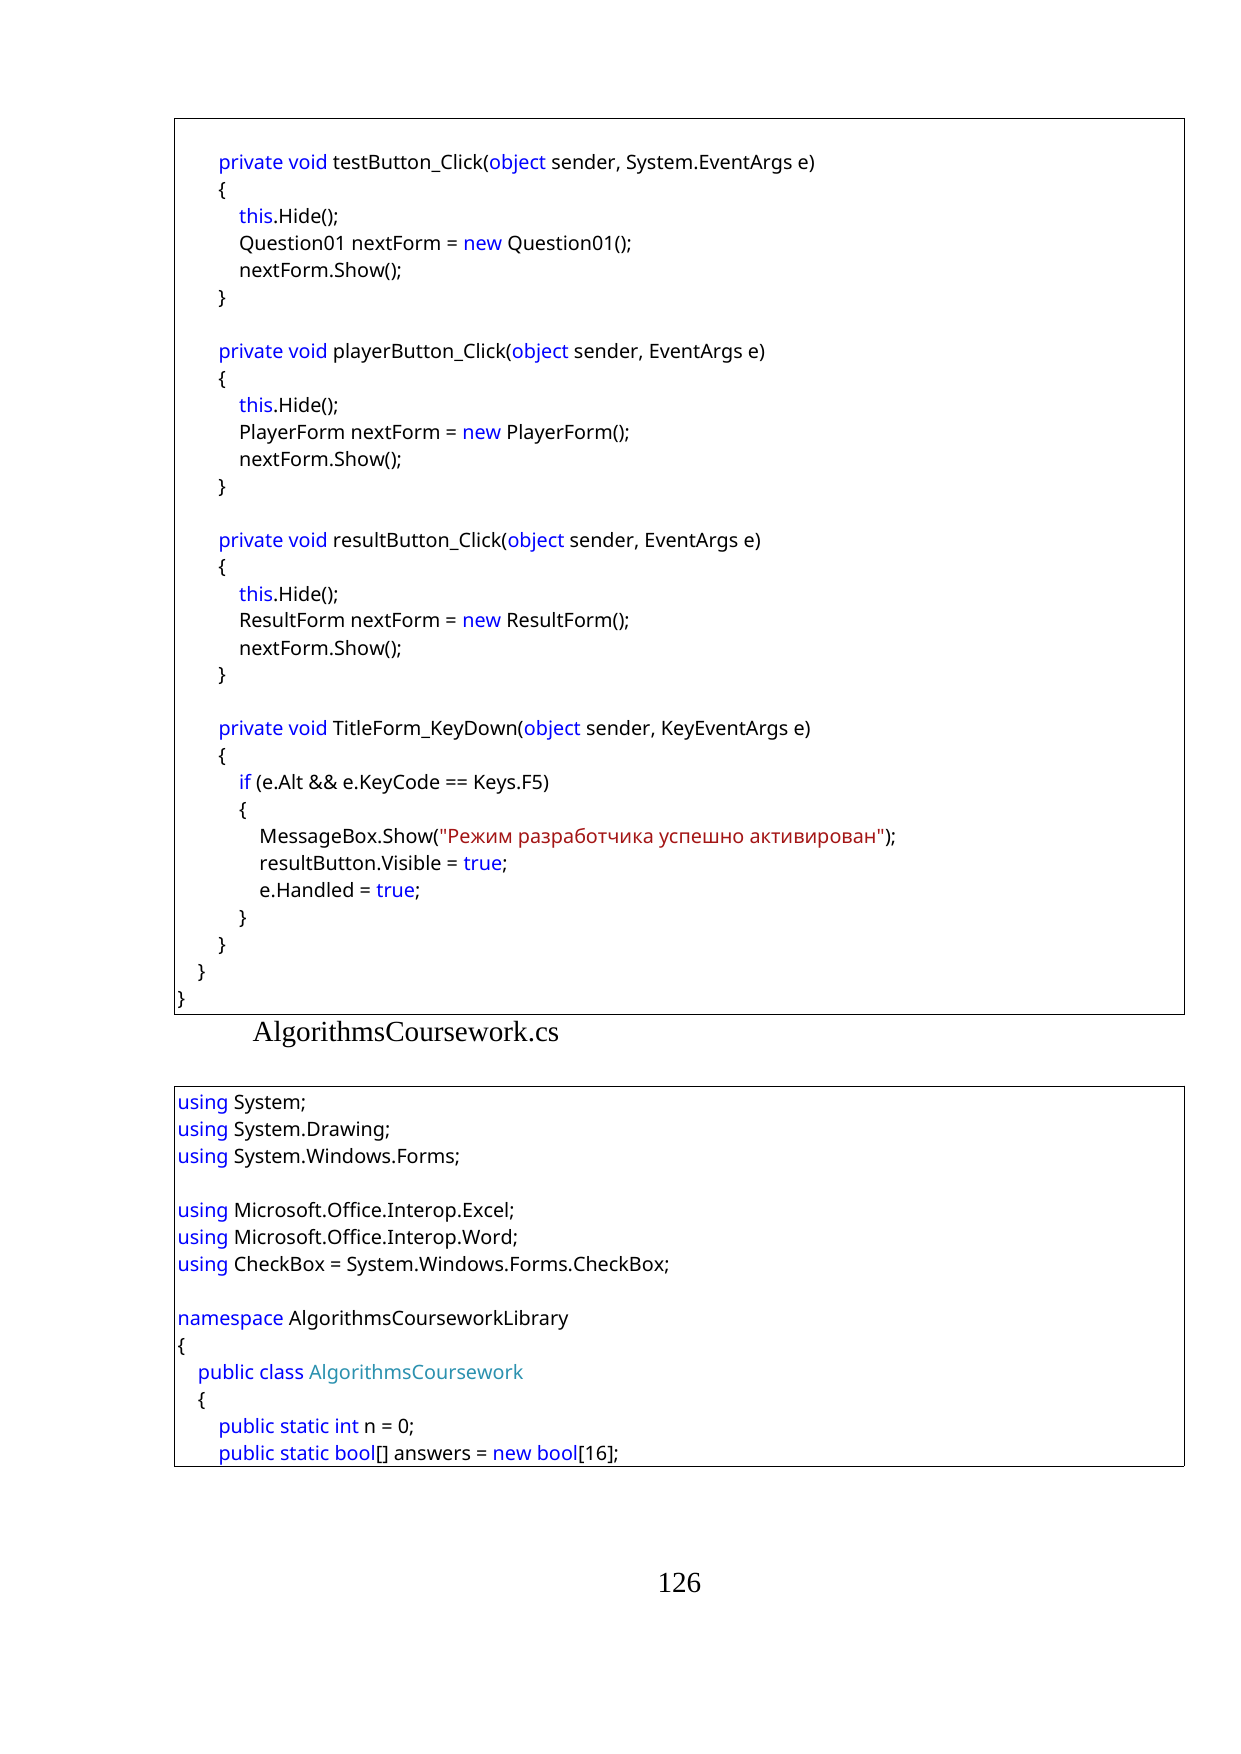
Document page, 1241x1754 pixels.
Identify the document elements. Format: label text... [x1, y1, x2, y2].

text private void resultButton_Click(object sender, EventArgs e) [177, 526, 1181, 553]
text using Microsoft.Office.Interop.Word; [177, 1223, 1181, 1251]
text { [177, 742, 1181, 769]
text if (e.Alt && e.KeyCode == Keys.F5) [177, 769, 1181, 796]
text { [177, 553, 1181, 580]
text resultButton.Visible = true; [177, 849, 1181, 877]
text { [177, 1331, 1181, 1358]
text } [177, 903, 1181, 931]
text private void playerButton_Click(object sender, EventArgs e) [177, 337, 1181, 364]
text } [177, 957, 1181, 981]
text using System.Drawing; [177, 1116, 1181, 1143]
text { [177, 175, 1181, 202]
text PlayerForm nextForm = new PlayerForm(); [177, 418, 1181, 445]
text using CheckBox = System.Windows.Forms.CheckBox; [177, 1251, 1181, 1277]
text private void TitleForm_KeyDown(object sender, KeyEventArgs e) [177, 715, 1181, 742]
text this.Hide(); [177, 202, 1181, 229]
text namespace AlgorithmsCourseworkLibrary [177, 1304, 1181, 1331]
text public static bool[] answers = new bool[16]; [177, 1439, 1181, 1466]
text { [177, 364, 1181, 391]
text AlgorithmsCoursework.cs [177, 1015, 1181, 1048]
text using System; [175, 1087, 1184, 1116]
text nextForm.Show(); [177, 256, 1181, 283]
text } [177, 472, 1181, 499]
text Question01 nextForm = new Question01(); [177, 229, 1181, 256]
text this.Hide(); [177, 580, 1181, 607]
text e.Handled = true; [177, 877, 1181, 903]
text { [177, 796, 1181, 823]
text } [177, 931, 1181, 957]
text using Microsoft.Office.Interop.Excel; [177, 1197, 1181, 1223]
text MessageBox.Show("Режим разработчика успешно активирован"); [177, 823, 1181, 849]
text this.Hide(); [177, 391, 1181, 418]
text public static int n = 0; [177, 1412, 1181, 1439]
text } [177, 661, 1181, 688]
text } [175, 981, 1184, 1014]
text private void testButton_Click(object sender, System.EventArgs e) [177, 148, 1181, 175]
text using System.Windows.Forms; [177, 1143, 1181, 1169]
text nextForm.Show(); [177, 634, 1181, 661]
text } [177, 283, 1181, 310]
text public class AlgorithmsCoursework [177, 1358, 1181, 1385]
text { [177, 1385, 1181, 1412]
text nextForm.Show(); [177, 445, 1181, 472]
text ResultForm nextForm = new ResultForm(); [177, 607, 1181, 634]
